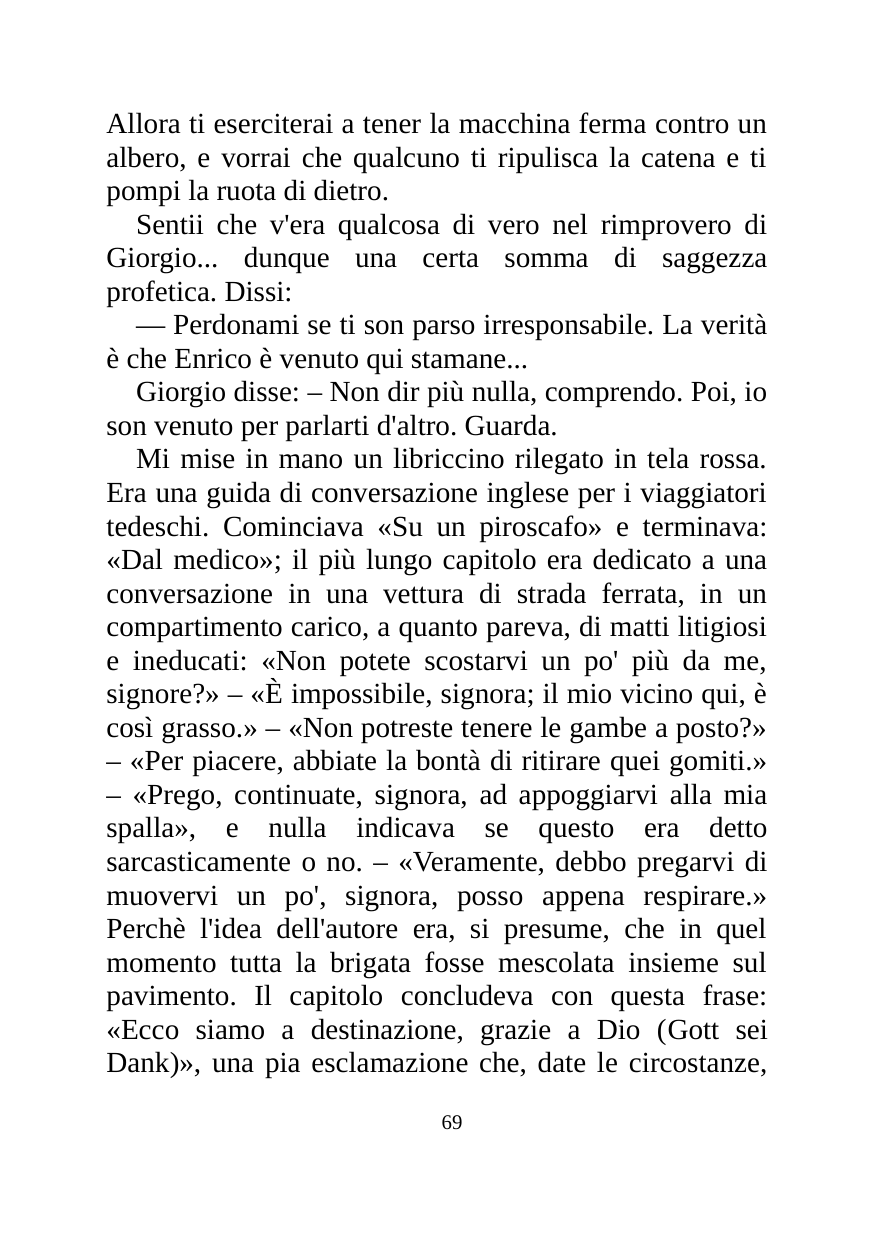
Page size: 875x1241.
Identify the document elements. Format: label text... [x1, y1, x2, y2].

text — Perdonami se ti son parso irresponsabile. La verità è che Enrico è venuto qui stamane... [106, 307, 768, 374]
text Giorgio disse: – Non dir più nulla, comprendo. Poi, io son venuto per parlarti d'altro. Guarda. [106, 374, 768, 442]
text Allora ti eserciterai a tener la macchina ferma contro un albero, e vorrai che qualcuno ti ripulisca la catena e ti pompi la ruota di dietro. [106, 106, 768, 207]
text Mi mise in mano un libriccino rilegato in tela rossa. Era una guida di conversazione inglese per i viaggiatori tedeschi. Cominciava «Su un piroscafo» e terminava: «Dal medico»; il più lungo capitolo era dedicato a una conversazione in una vettura di strada ferrata, in un compartimento carico, a quanto pareva, di matti litigiosi e ineducati: «Non potete scostarvi un po' più da me, signore?» – «È impossibile, signora; il mio vicino qui, è così grasso.» – «Non potreste tenere le gambe a posto?» – «Per piacere, abbiate la bontà di ritirare quei gomiti.» – «Prego, continuate, signora, ad appoggiarvi alla mia spalla», e nulla indicava se questo era detto sarcasticamente o no. – «Veramente, debbo pregarvi di muovervi un po', signora, posso appena respirare.» Perchè l'idea dell'autore era, si presume, che in quel momento tutta la brigata fosse mescolata insieme sul pavimento. Il capitolo concludeva con questa frase: «Ecco siamo a destinazione, grazie a Dio (Gott sei Dank)», una pia esclamazione che, date le circostanze, [106, 442, 768, 1079]
text Sentii che v'era qualcosa di vero nel rimprovero di Giorgio... dunque una certa somma di saggezza profetica. Dissi: [106, 207, 768, 307]
